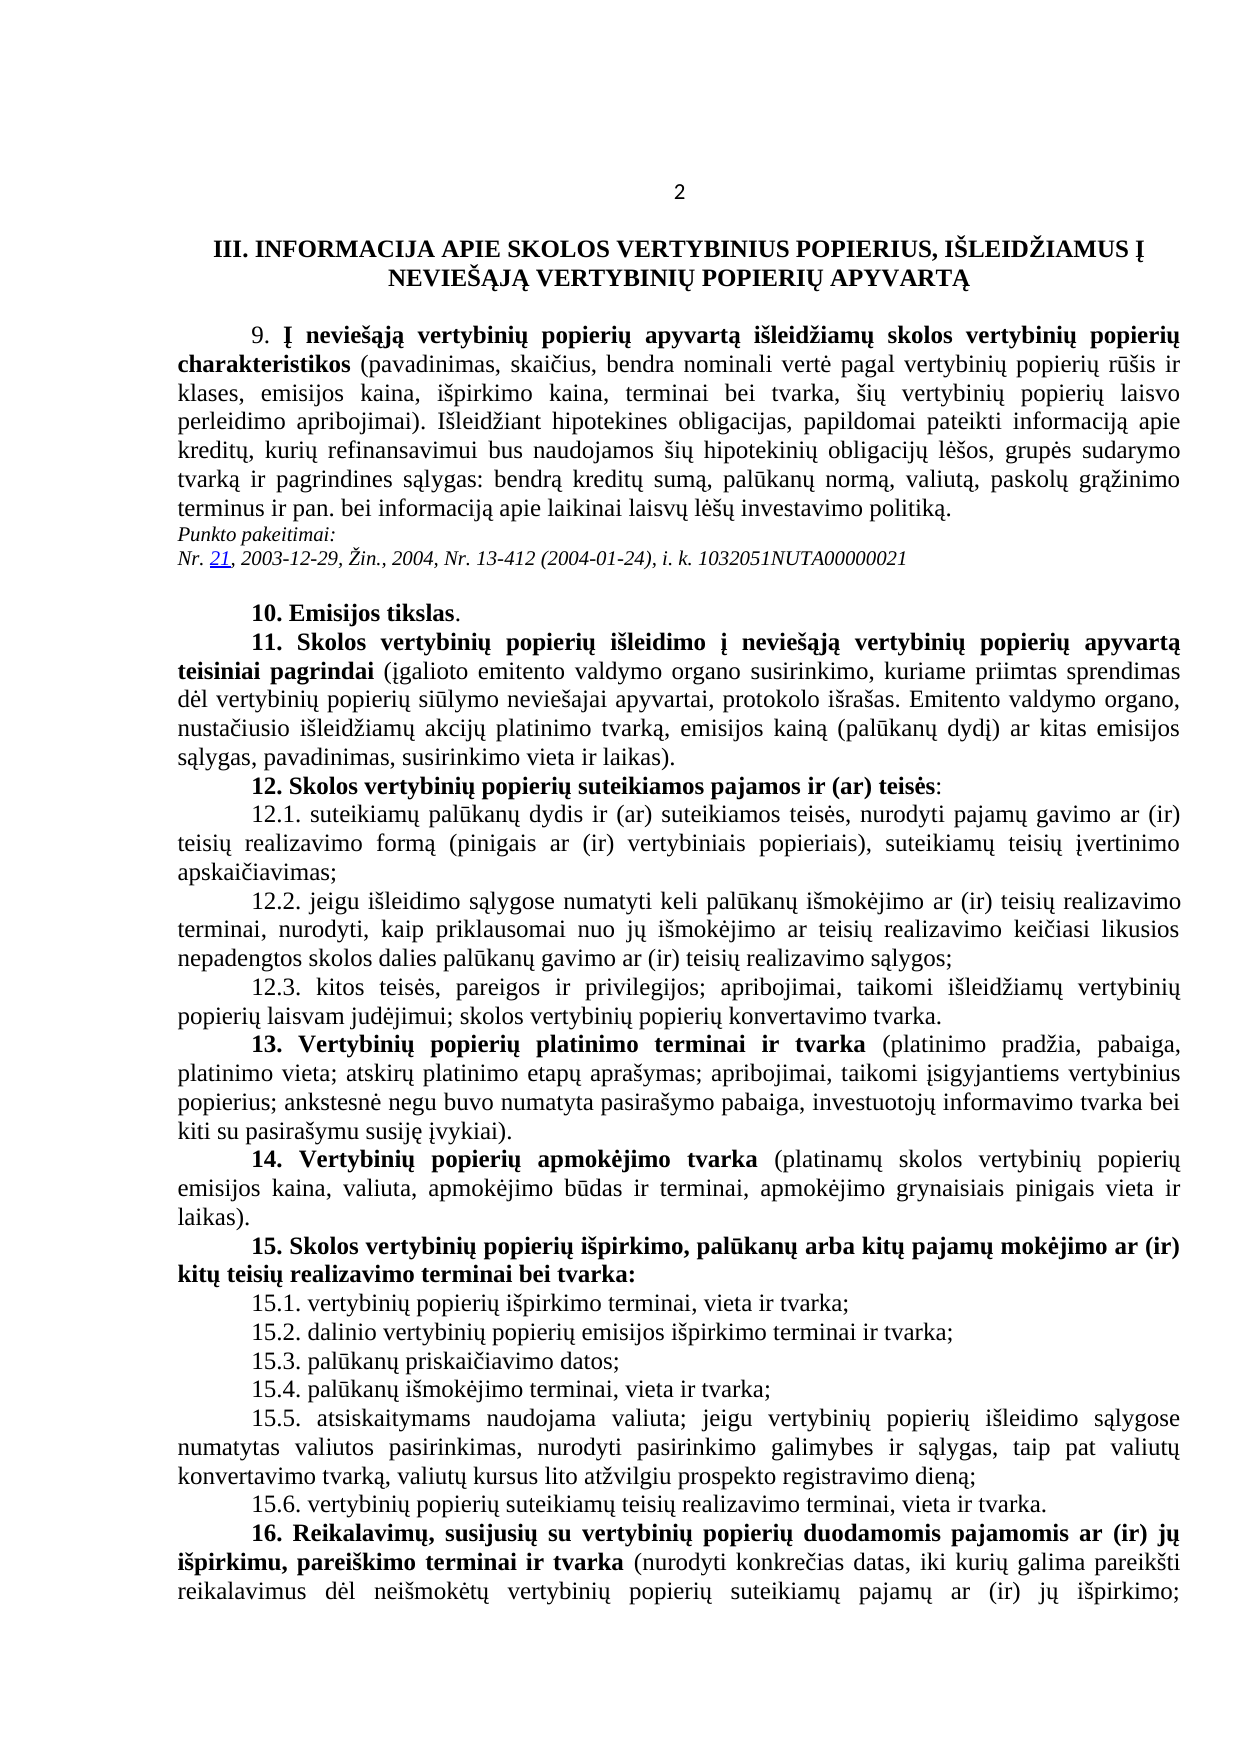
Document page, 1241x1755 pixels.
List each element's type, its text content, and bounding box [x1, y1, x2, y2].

text Punkto pakeitimai: [177, 521, 1181, 546]
text 12.3. kitos teisės, pareigos ir privilegijos; apribojimai, taikomi išleidžiamų vertybinių popierių laisvam judėjimui; skolos vertybinių popierių konvertavimo tvarka. [177, 972, 1181, 1029]
text 11. Skolos vertybinių popierių išleidimo į neviešąją vertybinių popierių apyvartą teisiniai pagrindai (įgalioto emitento valdymo organo susirinkimo, kuriame priimtas sprendimas dėl vertybinių popierių siūlymo neviešajai apyvartai, protokolo išrašas. Emitento valdymo organo, nustačiusio išleidžiamų akcijų platinimo tvarką, emisijos kainą (palūkanų dydį) ar kitas emisijos sąlygas, pavadinimas, susirinkimo vieta ir laikas). [177, 627, 1181, 771]
text 12. Skolos vertybinių popierių suteikiamos pajamos ir (ar) teisės: [177, 771, 1181, 799]
text 15.6. vertybinių popierių suteikiamų teisių realizavimo terminai, vieta ir tvarka. [177, 1489, 1181, 1518]
text III. INFORMACIJA APIE SKOLOS VERTYBINIUS POPIERIUS, IŠLEIDŽIAMUS Į NEVIEŠĄJĄ VERTYBINIŲ POPIERIŲ APYVARTĄ [177, 234, 1181, 291]
text 15.4. palūkanų išmokėjimo terminai, vieta ir tvarka; [177, 1374, 1181, 1403]
text 12.1. suteikiamų palūkanų dydis ir (ar) suteikiamos teisės, nurodyti pajamų gavimo ar (ir) teisių realizavimo formą (pinigais ar (ir) vertybiniais popieriais), suteikiamų teisių įvertinimo apskaičiavimas; [177, 799, 1181, 886]
text Nr. 21, 2003-12-29, Žin., 2004, Nr. 13-412 (2004-01-24), i. k. 1032051NUTA00000021 [177, 546, 1181, 569]
text 13. Vertybinių popierių platinimo terminai ir tvarka (platinimo pradžia, pabaiga, platinimo vieta; atskirų platinimo etapų aprašymas; apribojimai, taikomi įsigyjantiems vertybinius popierius; ankstesnė negu buvo numatyta pasirašymo pabaiga, investuotojų informavimo tvarka bei kiti su pasirašymu susiję įvykiai). [177, 1029, 1181, 1144]
text 10. Emisijos tikslas. [177, 598, 1181, 627]
text 14. Vertybinių popierių apmokėjimo tvarka (platinamų skolos vertybinių popierių emisijos kaina, valiuta, apmokėjimo būdas ir terminai, apmokėjimo grynaisiais pinigais vieta ir laikas). [177, 1144, 1181, 1231]
text 15.2. dalinio vertybinių popierių emisijos išpirkimo terminai ir tvarka; [177, 1317, 1181, 1346]
text 15. Skolos vertybinių popierių išpirkimo, palūkanų arba kitų pajamų mokėjimo ar (ir) kitų teisių realizavimo terminai bei tvarka: [177, 1231, 1181, 1288]
text 16. Reikalavimų, susijusių su vertybinių popierių duodamomis pajamomis ar (ir) jų išpirkimu, pareiškimo terminai ir tvarka (nurodyti konkrečias datas, iki kurių galima pareikšti reikalavimus dėl neišmokėtų vertybinių popierių suteikiamų pajamų ar (ir) jų išpirkimo; [177, 1518, 1181, 1604]
text 9. Į neviešąją vertybinių popierių apyvartą išleidžiamų skolos vertybinių popierių charakteristikos (pavadinimas, skaičius, bendra nominali vertė pagal vertybinių popierių rūšis ir klases, emisijos kaina, išpirkimo kaina, terminai bei tvarka, šių vertybinių popierių laisvo perleidimo apribojimai). Išleidžiant hipotekines obligacijas, papildomai pateikti informaciją apie kreditų, kurių refinansavimui bus naudojamos šių hipotekinių obligacijų lėšos, grupės sudarymo tvarką ir pagrindines sąlygas: bendrą kreditų sumą, palūkanų normą, valiutą, paskolų grąžinimo terminus ir pan. bei informaciją apie laikinai laisvų lėšų investavimo politiką. [177, 320, 1181, 521]
text 12.2. jeigu išleidimo sąlygose numatyti keli palūkanų išmokėjimo ar (ir) teisių realizavimo terminai, nurodyti, kaip priklausomai nuo jų išmokėjimo ar teisių realizavimo keičiasi likusios nepadengtos skolos dalies palūkanų gavimo ar (ir) teisių realizavimo sąlygos; [177, 886, 1181, 972]
text 15.5. atsiskaitymams naudojama valiuta; jeigu vertybinių popierių išleidimo sąlygose numatytas valiutos pasirinkimas, nurodyti pasirinkimo galimybes ir sąlygas, taip pat valiutų konvertavimo tvarką, valiutų kursus lito atžvilgiu prospekto registravimo dieną; [177, 1403, 1181, 1489]
text 15.3. palūkanų priskaičiavimo datos; [177, 1346, 1181, 1374]
text 15.1. vertybinių popierių išpirkimo terminai, vieta ir tvarka; [177, 1288, 1181, 1317]
